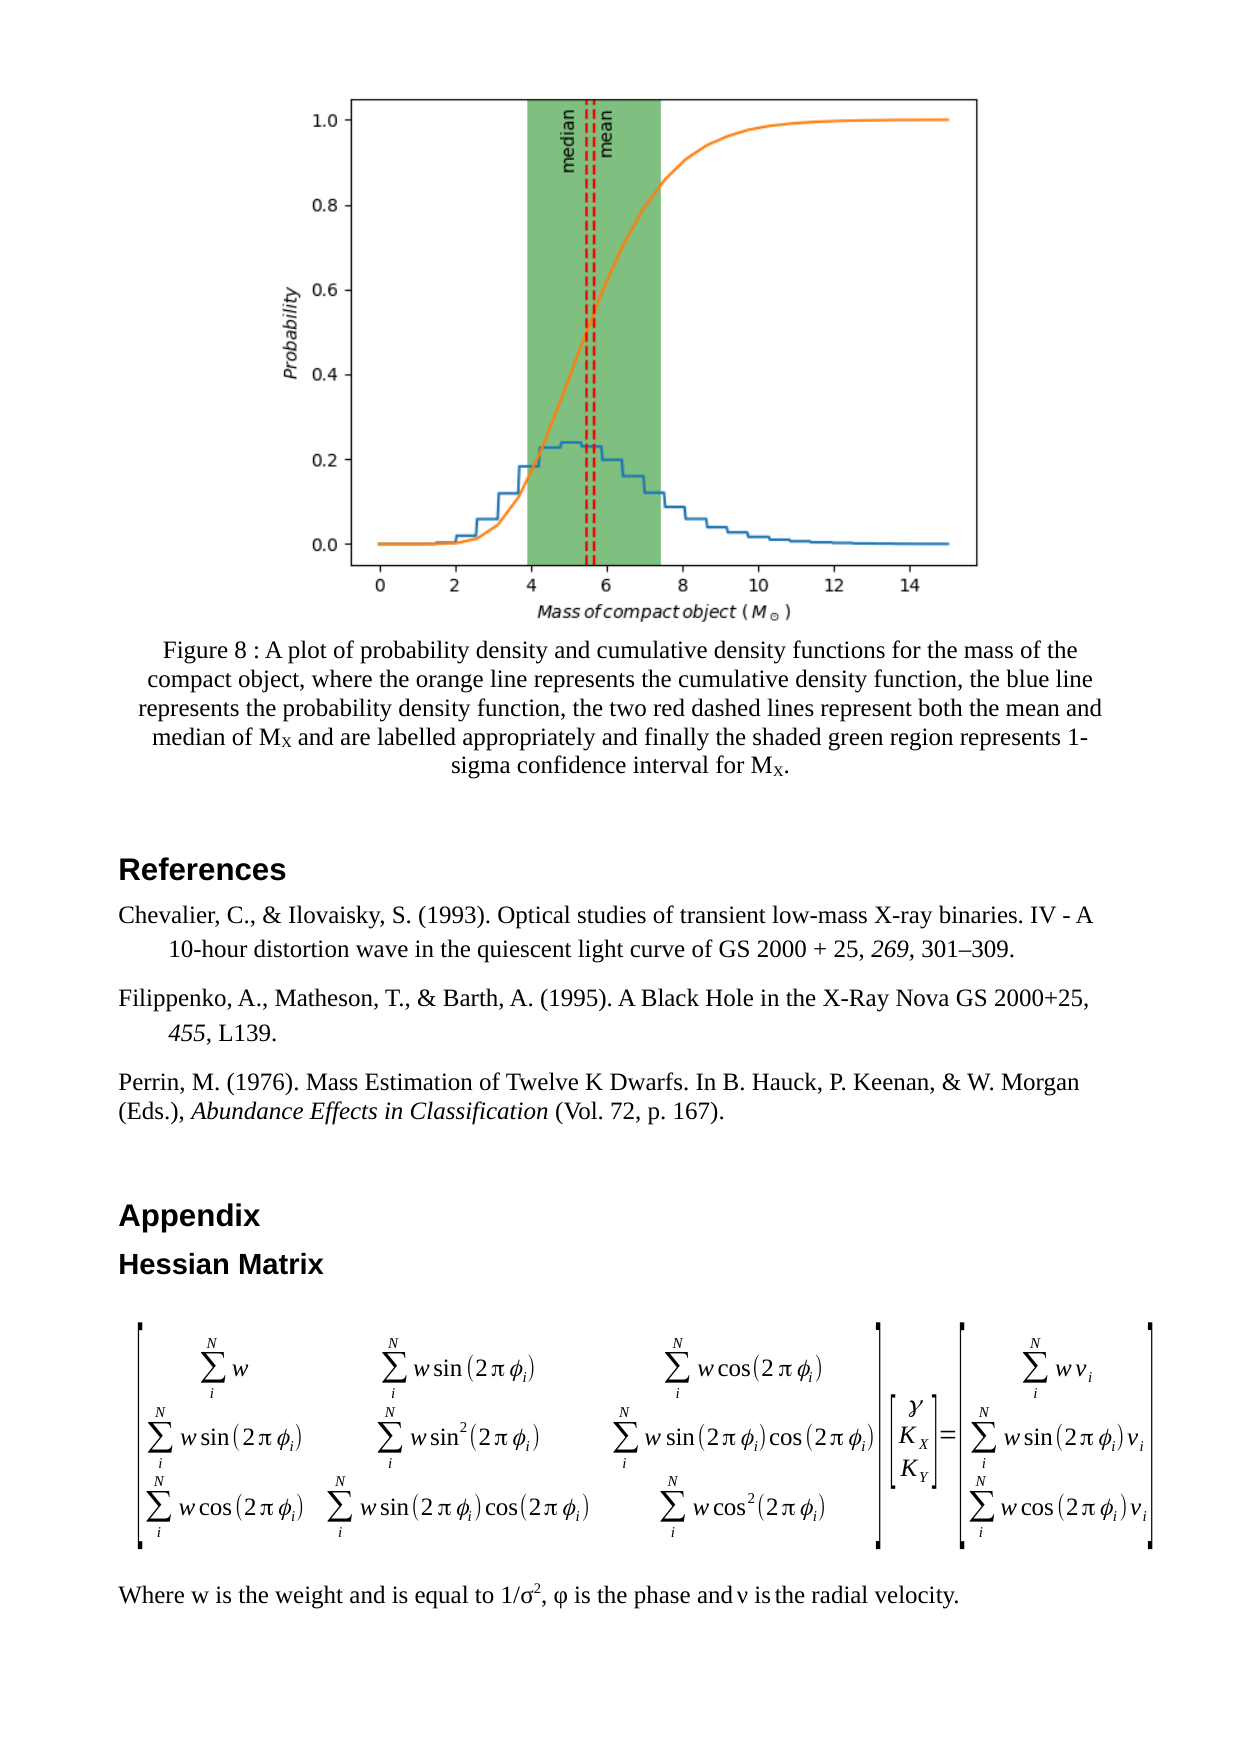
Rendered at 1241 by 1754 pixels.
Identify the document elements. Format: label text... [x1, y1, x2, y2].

text Perrin, M. (1976). Mass Estimation of Twelve K Dwarfs. In B. Hauck, P. Keenan, & W. Morgan (Eds.), Abundance Effects in Classification (Vol. 72, p. 167). [118, 1067, 1122, 1124]
text sigma confidence interval for MX. [118, 751, 1122, 779]
text Chevalier, C., & Ilovaisky, S. (1993). Optical studies of transient low-mass X-ray binaries. IV - A 10-hour distortion wave in the quiescent light curve of GS 2000 + 25, 269, 301–309. [118, 900, 1122, 963]
text Figure 8 : A plot of probability density and cumulative density functions for the mass of the compact object, where the orange line represents the cumulative density function, the blue line represents the probability density function, the two red dashed lines represent both the mean and median of MX and are labelled appropriately and finally the shaded green region represents 1- [118, 636, 1122, 751]
picture [250, 80, 991, 632]
subtitle References [118, 851, 1122, 887]
text Where w is the weight and is equal to 1/σ2, φ is the phase and ν is the radial velocity. [118, 1580, 1122, 1608]
subtitle Appendix [118, 1197, 1122, 1232]
text Filippenko, A., Matheson, T., & Barth, A. (1995). A Black Hole in the X-Ray Nova GS 2000+25, 455, L139. [118, 983, 1122, 1047]
subtitle Hessian Matrix [118, 1247, 1122, 1281]
